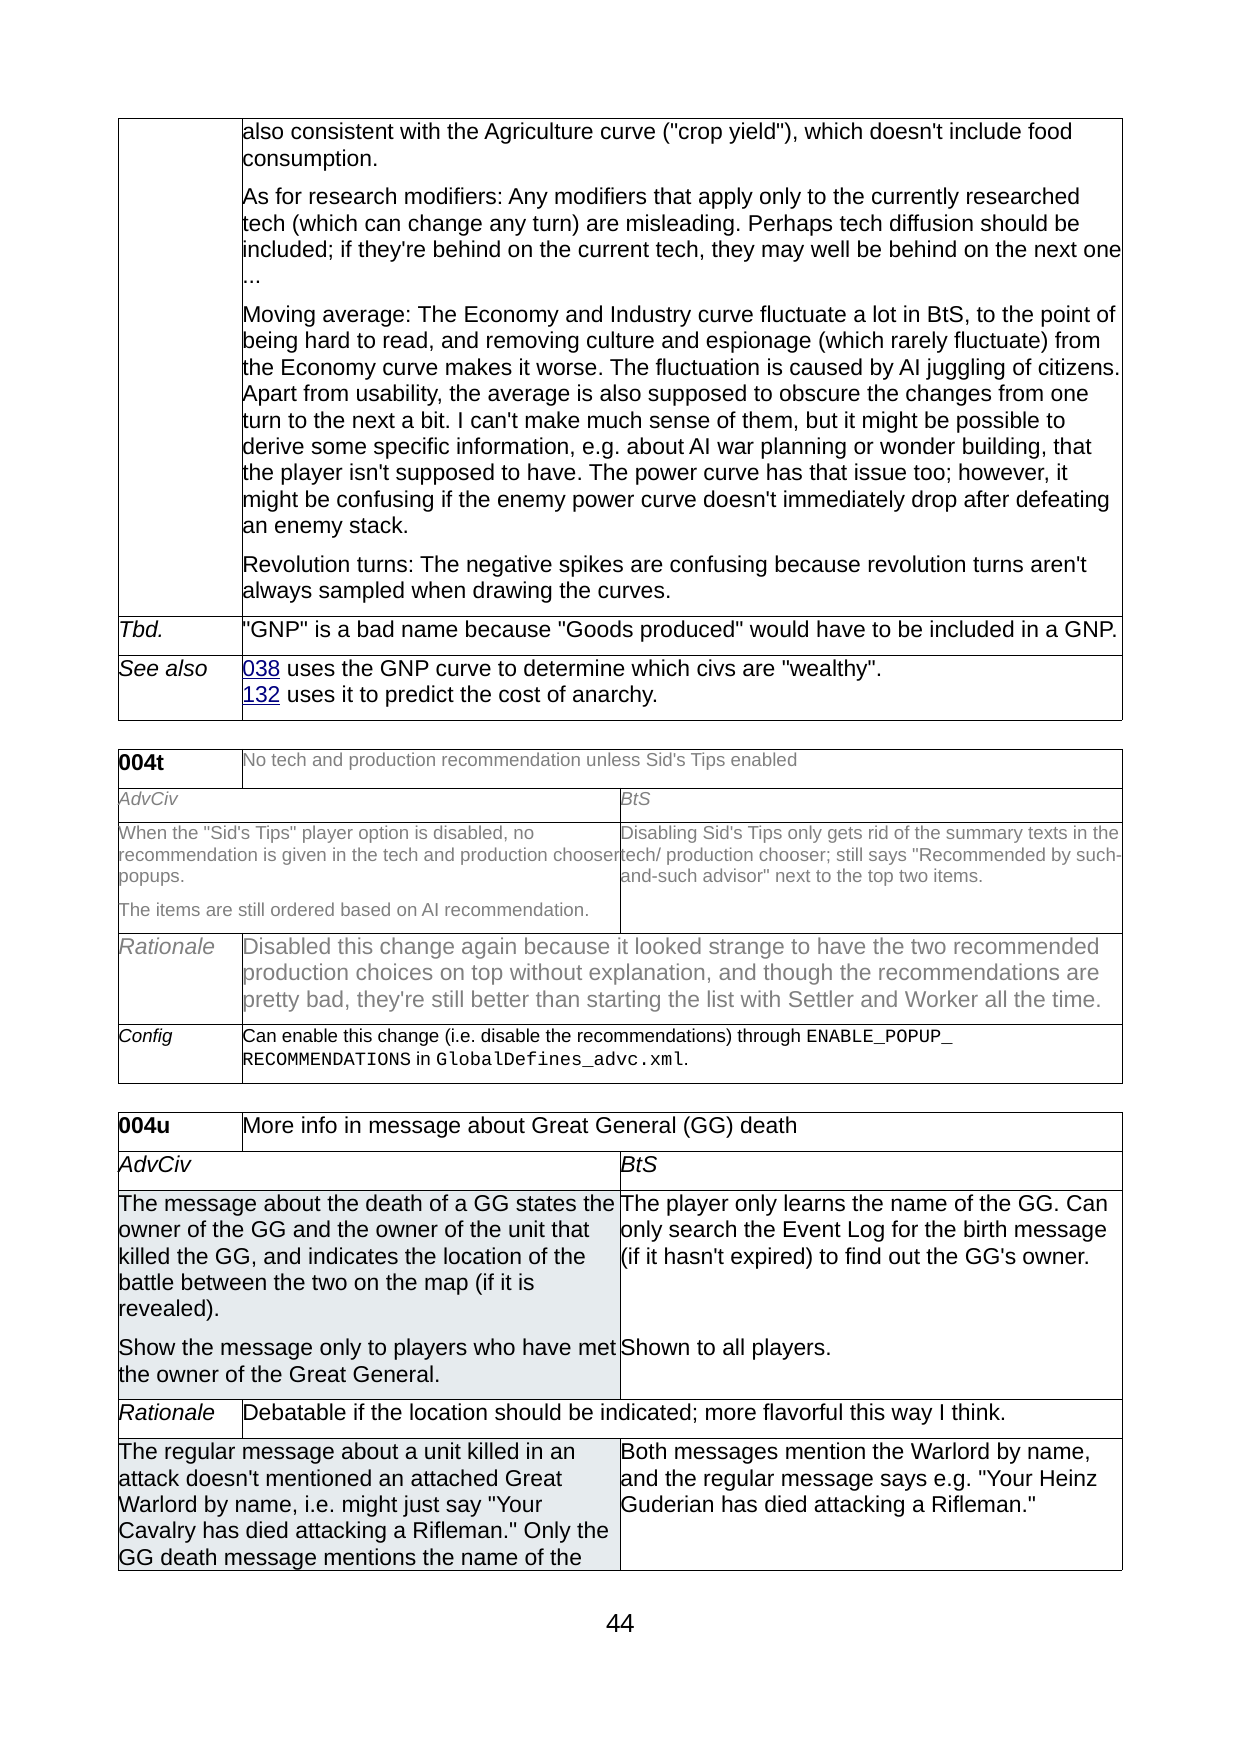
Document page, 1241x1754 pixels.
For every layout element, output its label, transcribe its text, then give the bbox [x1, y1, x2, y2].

table_cell BtS [621, 1152, 1122, 1190]
table_cell See also [119, 656, 242, 720]
table_cell "GNP" is a bad name because "Goods produced" would have to be included in a GNP. [243, 617, 1122, 655]
table_cell Tbd. [119, 617, 242, 655]
table_cell Both messages mention the Warlord by name, and the regular message says e.g. "Your Heinz Guderian has died attacking a Rifleman." [621, 1439, 1122, 1570]
table_header 004t [119, 750, 242, 788]
table_cell also consistent with the Agriculture curve ("crop yield"), which doesn't include food consumption. As for research modifiers: Any modifiers that apply only to the currently researched tech (which can change any turn) are misleading. Perhaps tech diffusion should be included; if they're behind on the current tech, they may well be behind on the next one ... Moving average: The Economy and Industry curve fluctuate a lot in BtS, to the point of being hard to read, and removing culture and espionage (which rarely fluctuate) from the Economy curve makes it worse. The fluctuation is caused by AI juggling of citizens. Apart from usability, the average is also supposed to obscure the changes from one turn to the next a bit. I can't make much sense of them, but it might be possible to derive some specific information, e.g. about AI war planning or wonder building, that the player isn't supposed to have. The power curve has that issue too; however, it might be confusing if the enemy power curve doesn't immediately drop after defeating an enemy stack. Revolution turns: The negative spikes are confusing because revolution turns aren't always sampled when drawing the curves. [243, 119, 1122, 616]
table_header More info in message about Great General (GG) death [243, 1113, 1122, 1151]
table_header No tech and production recommendation unless Sid's Tips enabled [243, 750, 1122, 788]
table_cell 038 uses the GNP curve to determine which civs are "wealthy". 132 uses it to predict the cost of anarchy. [243, 656, 1122, 720]
table_cell AdvCiv [119, 789, 620, 822]
table_cell Disabling Sid's Tips only gets rid of the summary texts in the tech/ production chooser; still says "Recommended by such-and-such advisor" next to the top two items. [621, 823, 1122, 933]
table_cell Can enable this change (i.e. disable the recommendations) through ENABLE_POPUP_ RECOMMENDATIONS in GlobalDefines_advc.xml. [243, 1025, 1122, 1083]
table_cell The message about the death of a GG states the owner of the GG and the owner of the unit that killed the GG, and indicates the location of the battle between the two on the map (if it is revealed). Show the message only to players who have met the owner of the Great General. [119, 1191, 620, 1399]
table_cell Disabled this change again because it looked strange to have the two recommended production choices on top without explanation, and though the recommendations are pretty bad, they're still better than starting the list with Settler and Worker all the time. [243, 934, 1122, 1024]
table_cell The player only learns the name of the GG. Can only search the Event Log for the birth message (if it hasn't expired) to find out the GG's owner. Shown to all players. [621, 1191, 1122, 1399]
table_cell Rationale [119, 1400, 242, 1438]
table_header 004u [119, 1113, 242, 1151]
table_cell AdvCiv [119, 1152, 620, 1190]
table_cell BtS [621, 789, 1122, 822]
table_cell When the "Sid's Tips" player option is disabled, no recommendation is given in the tech and production chooser popups. The items are still ordered based on AI recommendation. [119, 823, 620, 933]
table_cell Debatable if the location should be indicated; more flavorful this way I think. [243, 1400, 1122, 1438]
table_cell [119, 119, 242, 616]
table_cell The regular message about a unit killed in an attack doesn't mentioned an attached Great Warlord by name, i.e. might just say "Your Cavalry has died attacking a Rifleman." Only the GG death message mentions the name of the [119, 1439, 620, 1570]
table_cell Config [119, 1025, 242, 1083]
table_cell Rationale [119, 934, 242, 1024]
